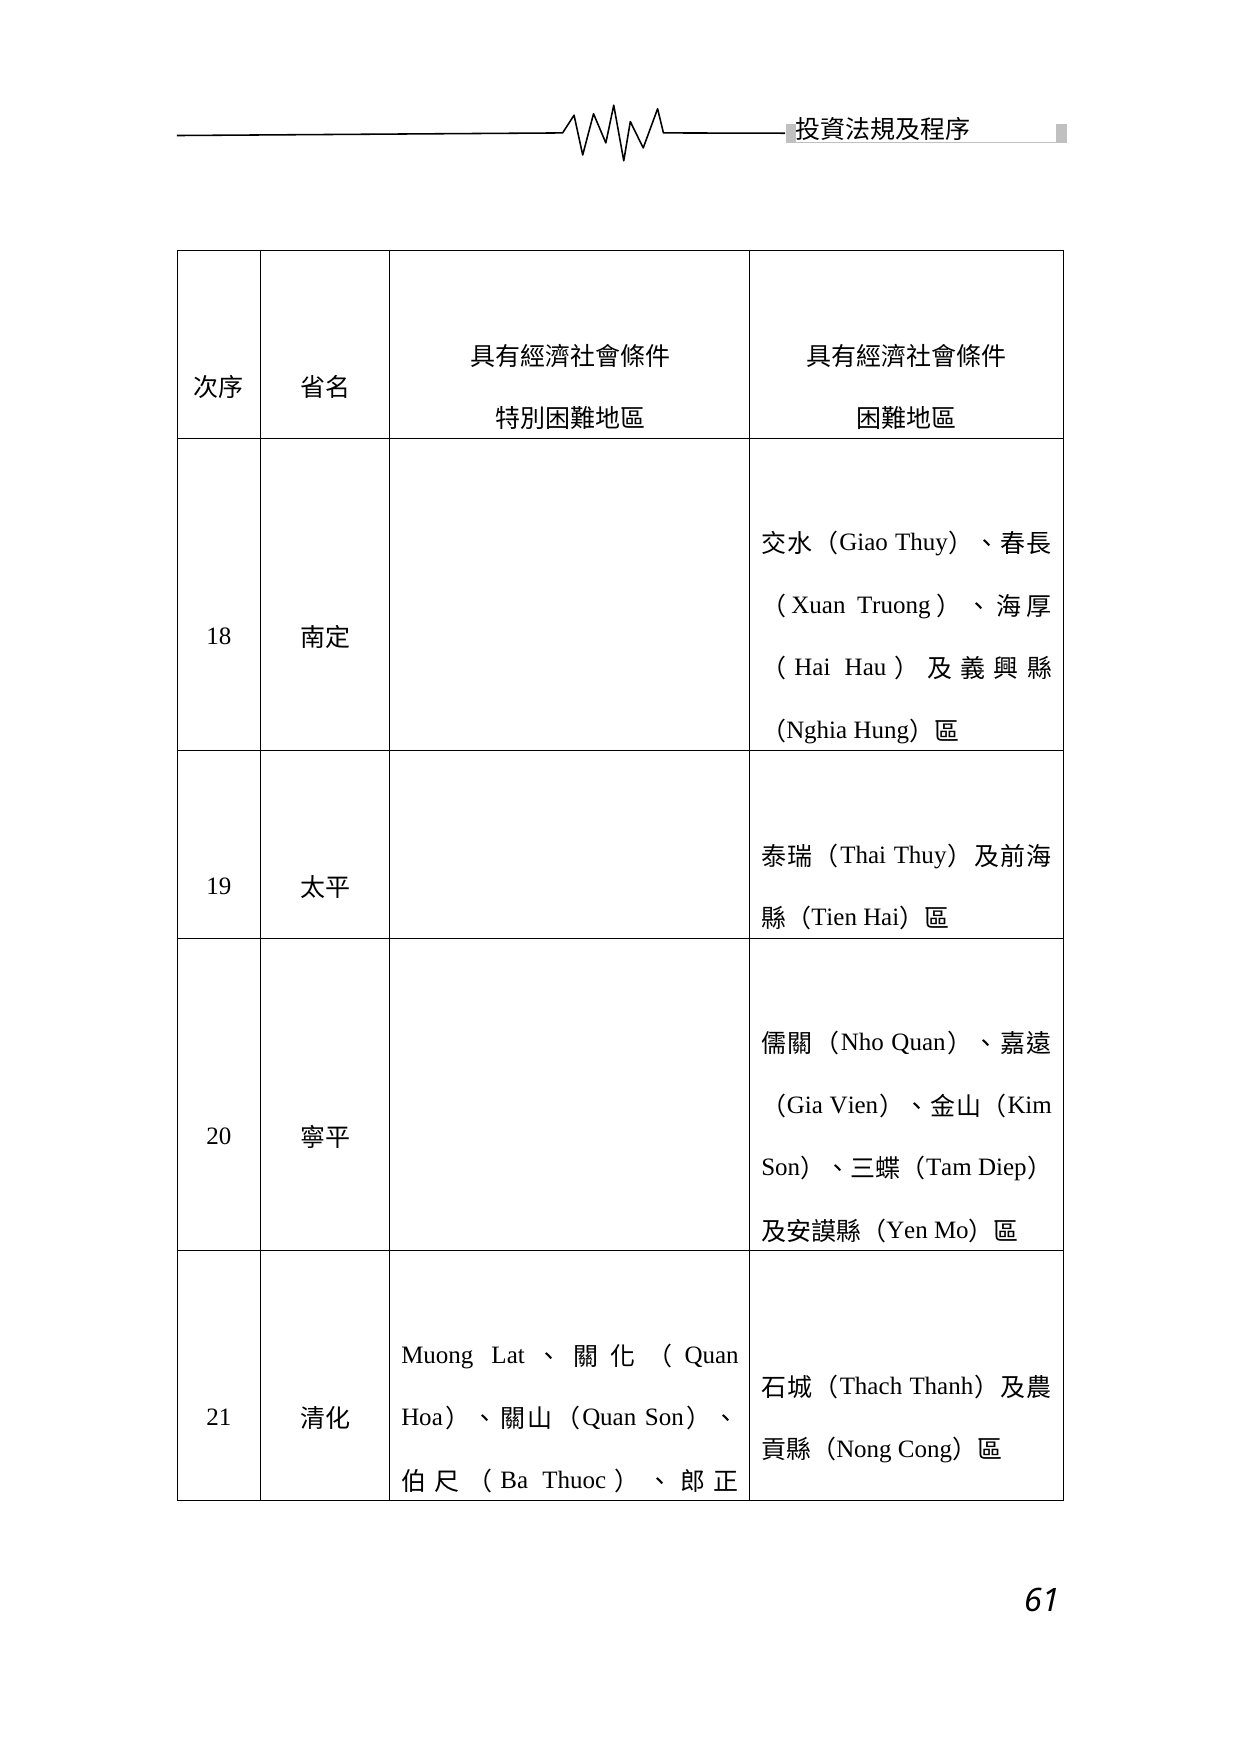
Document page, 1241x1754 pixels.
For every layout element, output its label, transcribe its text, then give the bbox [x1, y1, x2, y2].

table_cell [390, 439, 749, 750]
table_cell 19 [178, 751, 260, 938]
table_cell 交水（Giao Thuy）、春長（Xuan Truong）、海厚（Hai Hau）及義興縣（Nghia Hung）區 [750, 439, 1063, 750]
table_cell [390, 751, 749, 938]
table_header 具有經濟社會條件 困難地區 [750, 251, 1063, 438]
table_cell 石城（Thach Thanh）及農貢縣（Nong Cong）區 [750, 1251, 1063, 1500]
table_cell 太平 [261, 751, 389, 938]
table_cell Muong Lat、關化（Quan Hoa）、關山（Quan Son）、伯尺（Ba Thuoc）、郎正 [390, 1251, 749, 1500]
table_cell 20 [178, 939, 260, 1250]
table_cell 南定 [261, 439, 389, 750]
table_header 省名 [261, 251, 389, 438]
table_cell 18 [178, 439, 260, 750]
table_cell 21 [178, 1251, 260, 1500]
table_header 具有經濟社會條件 特別困難地區 [390, 251, 749, 438]
table_cell 清化 [261, 1251, 389, 1500]
table_header 次序 [178, 251, 260, 438]
table_cell 儒關（Nho Quan）、嘉遠（Gia Vien）、金山（Kim Son）、三蝶（Tam Diep）及安謨縣（Yen Mo）區 [750, 939, 1063, 1250]
table_cell 寧平 [261, 939, 389, 1250]
table_cell [390, 939, 749, 1250]
table_cell 泰瑞（Thai Thuy）及前海縣（Tien Hai）區 [750, 751, 1063, 938]
